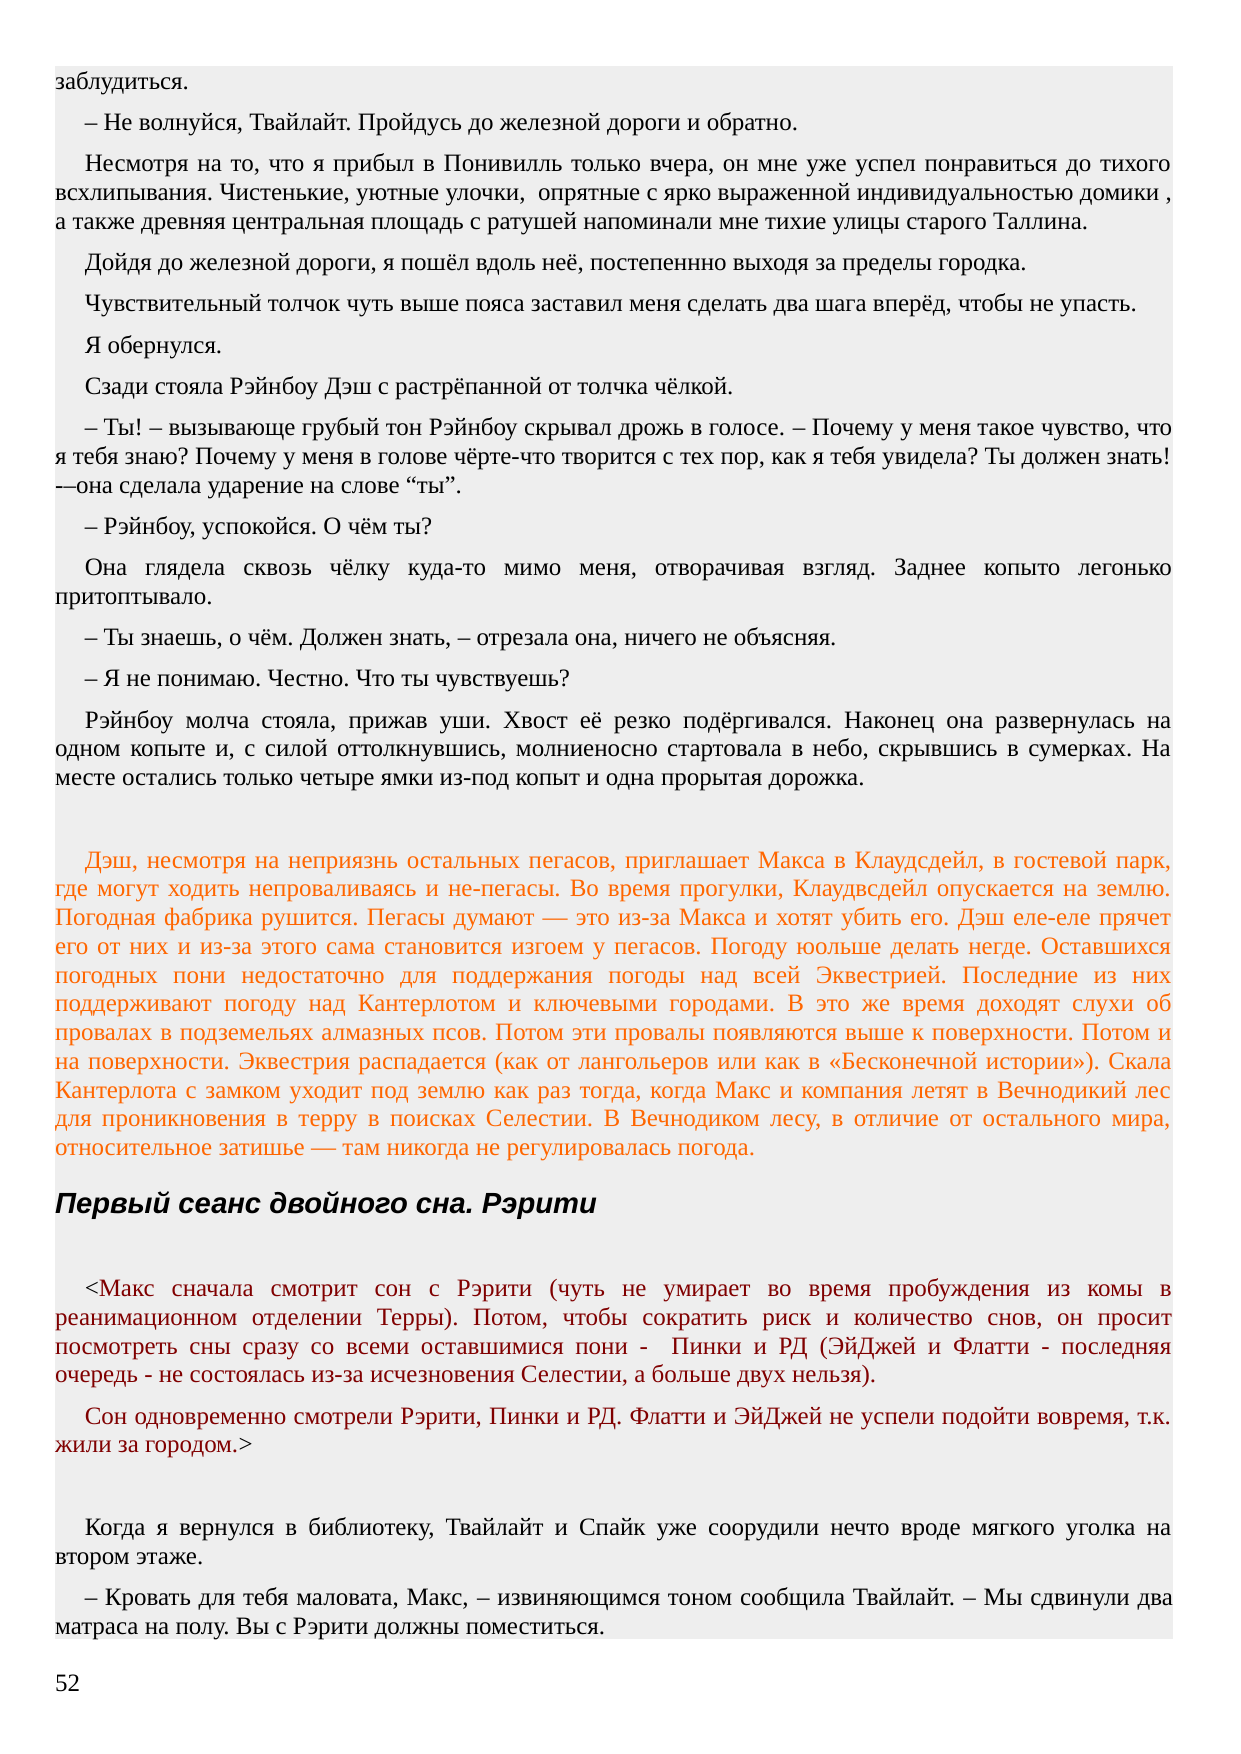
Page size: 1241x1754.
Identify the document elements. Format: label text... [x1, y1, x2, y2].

text <Макс сначала смотрит сон с Рэрити (чуть не умирает во время пробуждения из комы в реанимационном отделении Терры). Потом, чтобы сократить риск и количество снов, он просит посмотреть сны сразу со всеми оставшимися пони - Пинки и РД (ЭйДжей и Флатти - последняя очередь - не состоялась из-за исчезновения Селестии, а больше двух нельзя). [55, 1273, 1173, 1388]
text Дэш, несмотря на неприязнь остальных пегасов, приглашает Макса в Клаудсдейл, в гостевой парк, где могут ходить непроваливаясь и не-пегасы. Во время прогулки, Клаудвсдейл опускается на землю. Погодная фабрика рушится. Пегасы думают — это из-за Макса и хотят убить его. Дэш еле-еле прячет его от них и из-за этого сама становится изгоем у пегасов. Погоду юольше делать негде. Оставшихся погодных пони недостаточно для поддержания погоды над всей Эквестрией. Последние из них поддерживают погоду над Кантерлотом и ключевыми городами. В это же время доходят слухи об провалах в подземельях алмазных псов. Потом эти провалы появляются выше к поверхности. Потом и на поверхности. Эквестрия распадается (как от лангольеров или как в «Бесконечной истории»). Скала Кантерлота с замком уходит под землю как раз тогда, когда Макс и компания летят в Вечнодикий лес для проникновения в терру в поисках Селестии. В Вечнодиком лесу, в отличие от остального мира, относительное затишье — там никогда не регулировалась погода. [55, 845, 1173, 1161]
text – Рэйнбоу, успокойся. О чём ты? [55, 511, 1173, 540]
text Я обернулся. [55, 330, 1173, 358]
text Чувствительный толчок чуть выше пояса заставил меня сделать два шага вперёд, чтобы не упасть. [55, 288, 1173, 317]
text Когда я вернулся в библиотеку, Твайлайт и Спайк уже соорудили нечто вроде мягкого уголка на втором этаже. [55, 1512, 1173, 1569]
text заблудиться. [55, 66, 1173, 95]
text – Ты знаешь, о чём. Должен знать, – отрезала она, ничего не объясняя. [55, 622, 1173, 651]
text Сзади стояла Рэйнбоу Дэш с растрёпанной от толчка чёлкой. [55, 371, 1173, 400]
text – Я не понимаю. Честно. Что ты чувствуешь? [55, 663, 1173, 692]
text – Не волнуйся, Твайлайт. Пройдусь до железной дороги и обратно. [55, 107, 1173, 136]
text Несмотря на то, что я прибыл в Понивилль только вчера, он мне уже успел понравиться до тихого всхлипывания. Чистенькие, уютные улочки, опрятные с ярко выраженной индивидуальностью домики , а также древняя центральная площадь с ратушей напоминали мне тихие улицы старого Таллина. [55, 148, 1173, 235]
text – Ты! – вызывающе грубый тон Рэйнбоу скрывал дрожь в голосе. – Почему у меня такое чувство, что я тебя знаю? Почему у меня в голове чёрте-что творится с тех пор, как я тебя увидела? Ты должен знать! -–она сделала ударение на слове “ты”. [55, 412, 1173, 498]
text Рэйнбоу молча стояла, прижав уши. Хвост её резко подёргивался. Наконец она развернулась на одном копыте и, с силой оттолкнувшись, молниеносно стартовала в небо, скрывшись в сумерках. На месте остались только четыре ямки из-под копыт и одна прорытая дорожка. [55, 705, 1173, 791]
text Сон одновременно смотрели Рэрити, Пинки и РД. Флатти и ЭйДжей не успели подойти вовремя, т.к. жили за городом.> [55, 1401, 1173, 1458]
text – Кровать для тебя маловата, Макс, – извиняющимся тоном сообщила Твайлайт. – Мы сдвинули два матраса на полу. Вы с Рэрити должны поместиться. [55, 1582, 1173, 1639]
text Она глядела сквозь чёлку куда-то мимо меня, отворачивая взгляд. Заднее копыто легонько притоптывало. [55, 552, 1173, 610]
subtitle Первый сеанс двойного сна. Рэрити [55, 1186, 1173, 1219]
text Дойдя до железной дороги, я пошёл вдоль неё, постепеннно выходя за пределы городка. [55, 247, 1173, 276]
